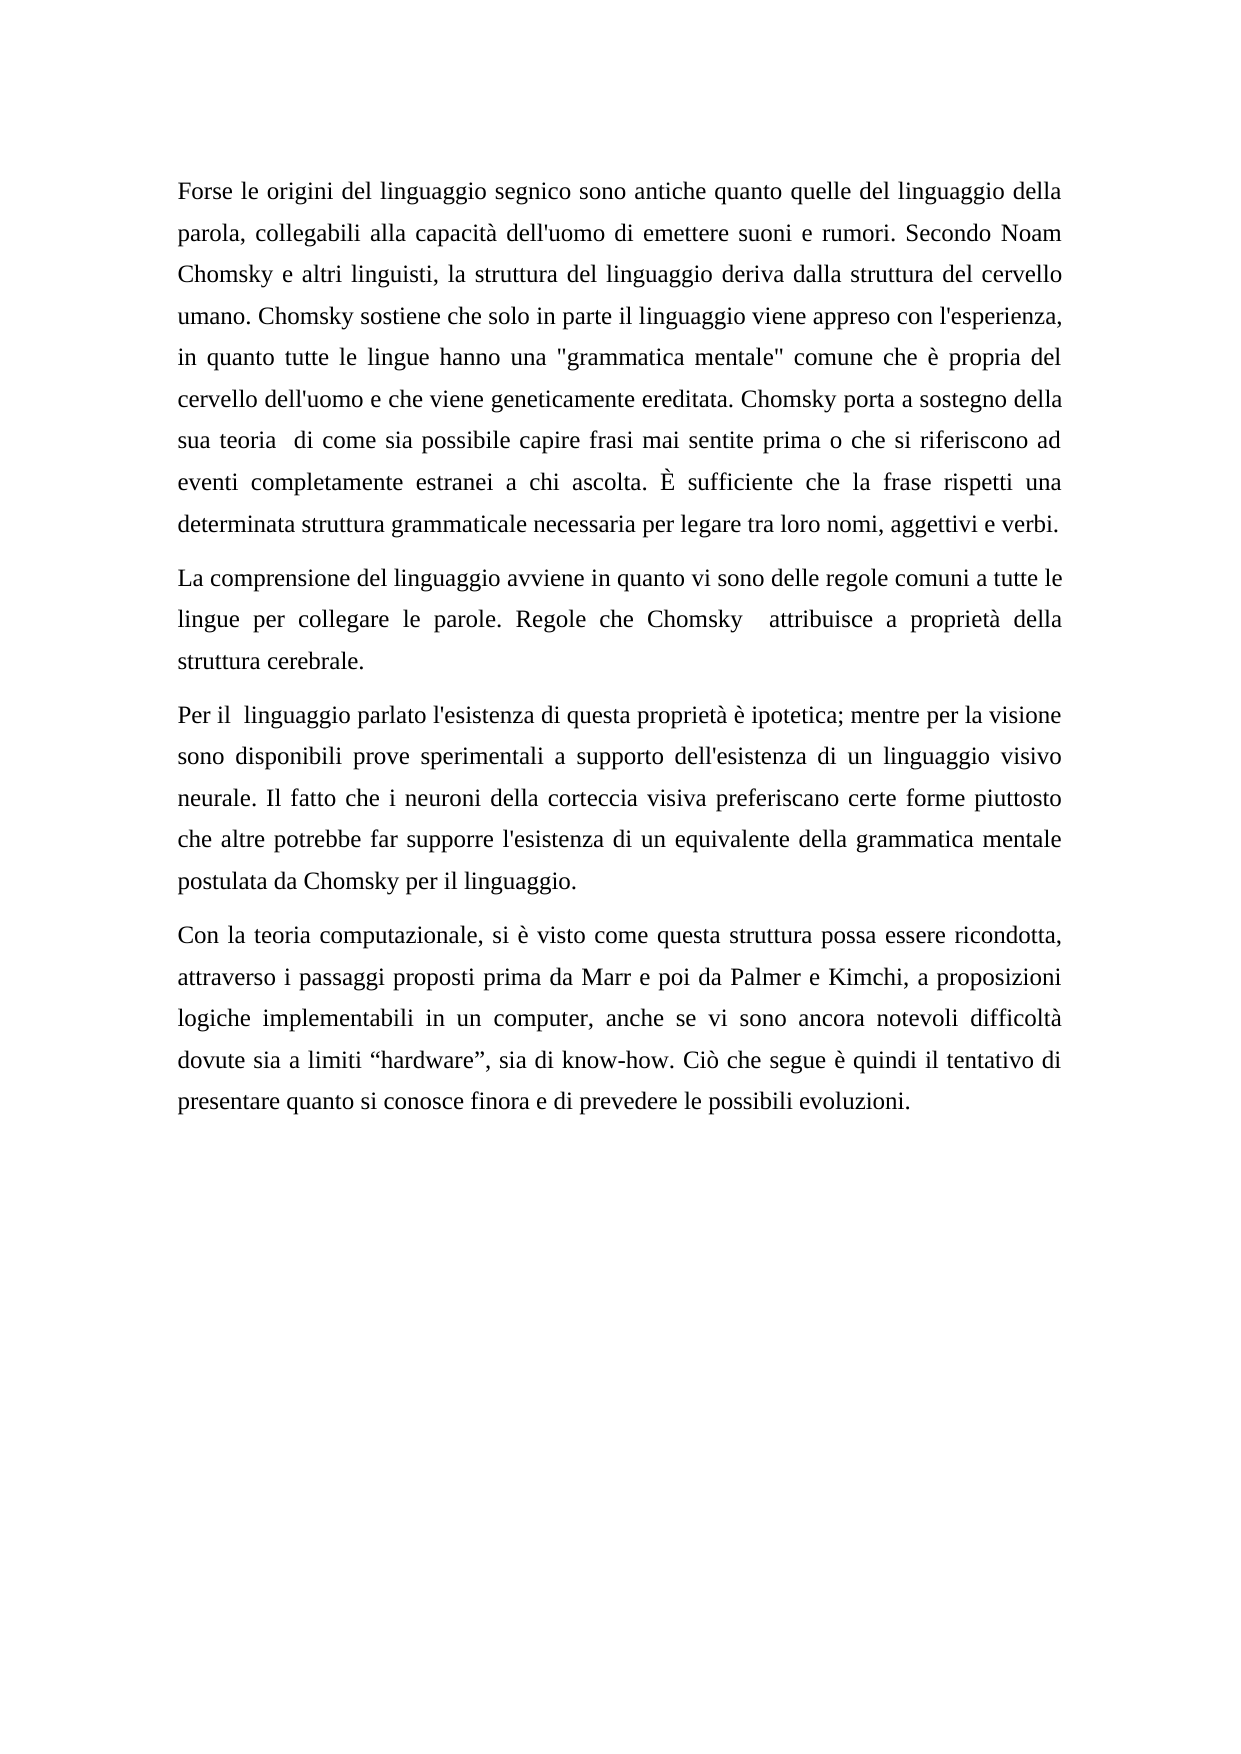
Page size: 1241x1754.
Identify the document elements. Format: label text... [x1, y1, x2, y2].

text La comprensione del linguaggio avviene in quanto vi sono delle regole comuni a tutte le lingue per collegare le parole. Regole che Chomsky attribuisce a proprietà della struttura cerebrale. [177, 564, 1063, 674]
text Con la teoria computazionale, si è visto come questa struttura possa essere ricondotta, attraverso i passaggi proposti prima da Marr e poi da Palmer e Kimchi, a proposizioni logiche implementabili in un computer, anche se vi sono ancora notevoli difficoltà dovute sia a limiti “hardware”, sia di know-how. Ciò che segue è quindi il tentativo di presentare quanto si conosce finora e di prevedere le possibili evoluzioni. [177, 921, 1063, 1115]
text Forse le origini del linguaggio segnico sono antiche quanto quelle del linguaggio della parola, collegabili alla capacità dell'uomo di emettere suoni e rumori. Secondo Noam Chomsky e altri linguisti, la struttura del linguaggio deriva dalla struttura del cervello umano. Chomsky sostiene che solo in parte il linguaggio viene appreso con l'esperienza, in quanto tutte le lingue hanno una "grammatica mentale" comune che è propria del cervello dell'uomo e che viene geneticamente ereditata. Chomsky porta a sostegno della sua teoria di come sia possibile capire frasi mai sentite prima o che si riferiscono ad eventi completamente estranei a chi ascolta. È sufficiente che la frase rispetti una determinata struttura grammaticale necessaria per legare tra loro nomi, aggettivi e verbi. [177, 177, 1063, 537]
text Per il linguaggio parlato l'esistenza di questa proprietà è ipotetica; mentre per la visione sono disponibili prove sperimentali a supporto dell'esistenza di un linguaggio visivo neurale. Il fatto che i neuroni della corteccia visiva preferiscano certe forme piuttosto che altre potrebbe far supporre l'esistenza di un equivalente della grammatica mentale postulata da Chomsky per il linguaggio. [177, 701, 1063, 895]
